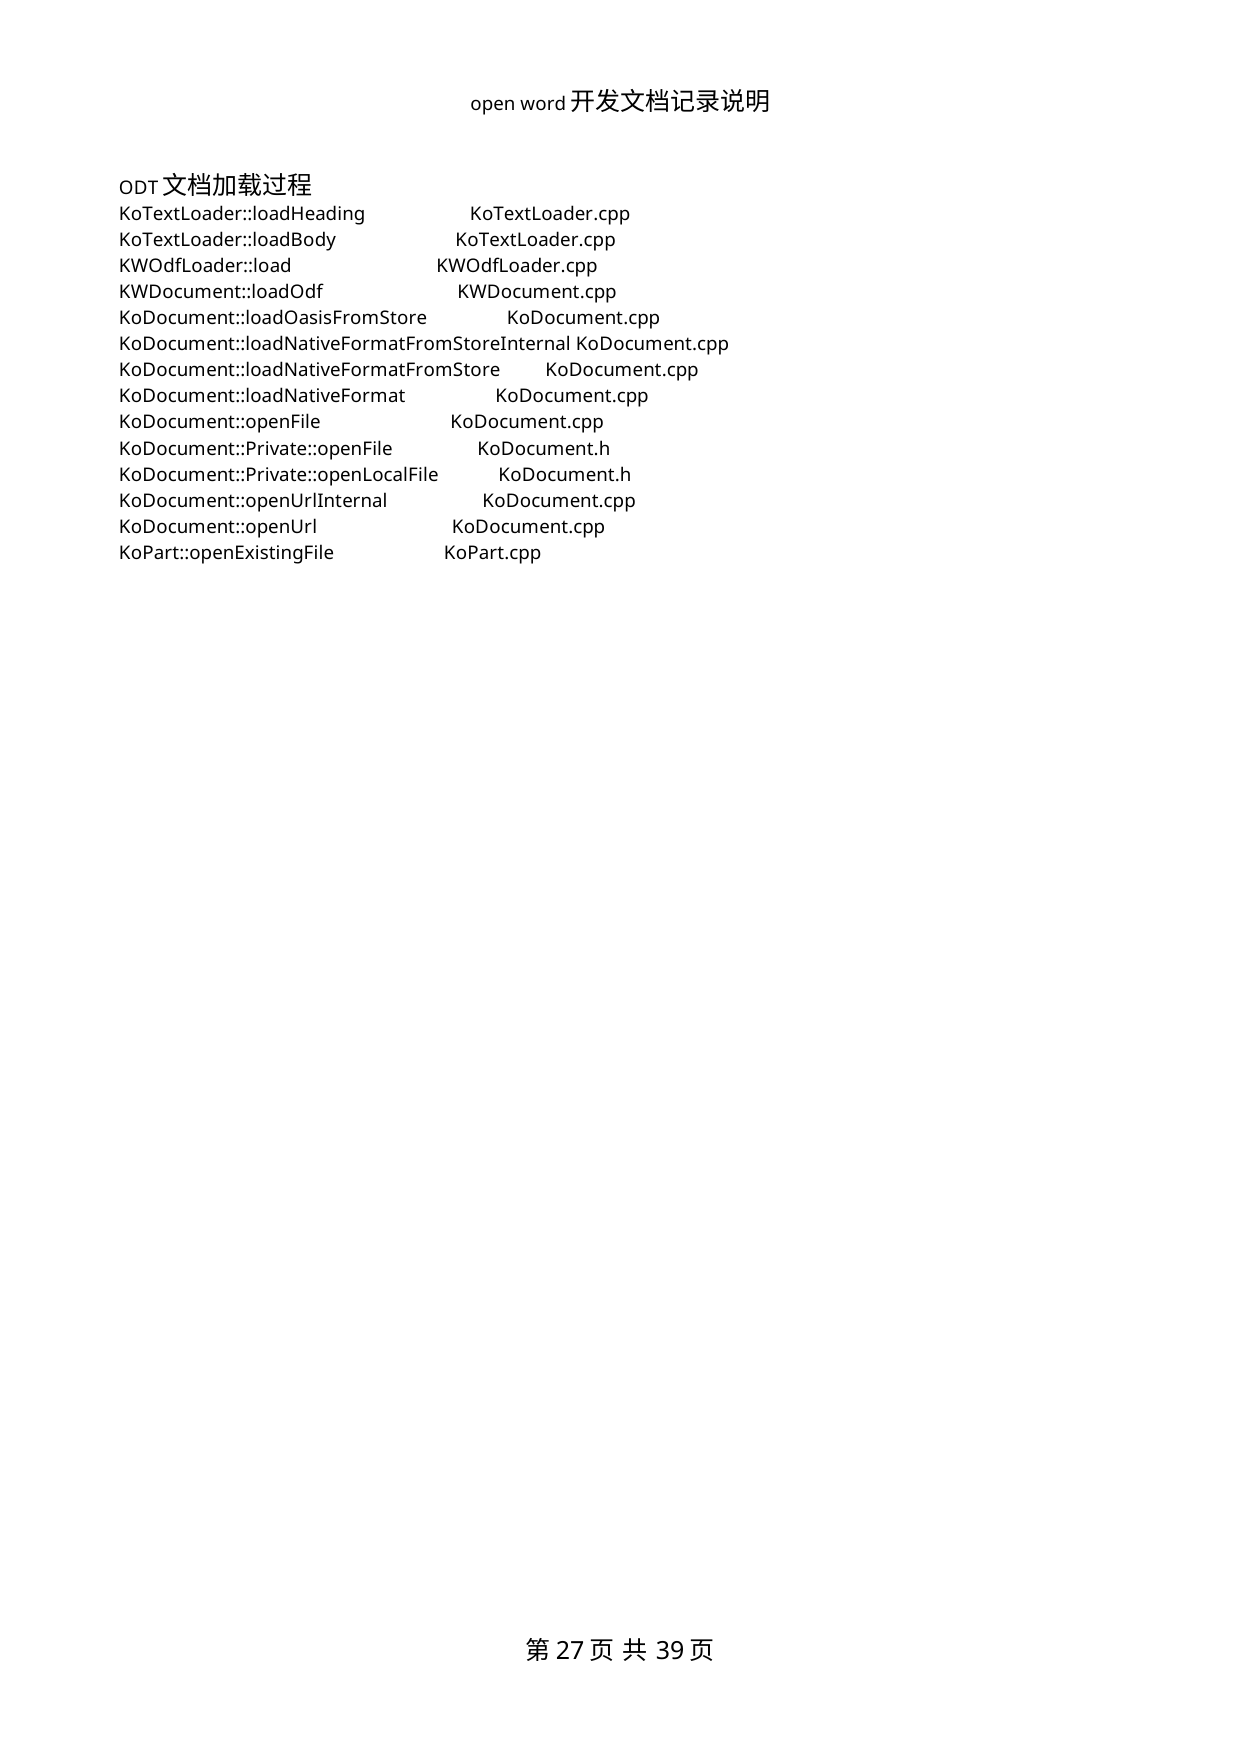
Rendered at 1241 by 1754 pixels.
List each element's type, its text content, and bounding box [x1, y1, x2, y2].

text KoDocument::openFile KoDocument.cpp [119, 408, 1121, 434]
text KoDocument::loadOasisFromStore KoDocument.cpp [119, 304, 1121, 330]
text KoDocument::Private::openLocalFile KoDocument.h [119, 461, 1121, 487]
text KWOdfLoader::load KWOdfLoader.cpp [119, 252, 1121, 278]
text ODT文档加载过程 [119, 171, 1121, 200]
text KWDocument::loadOdf KWDocument.cpp [119, 278, 1121, 304]
text KoDocument::loadNativeFormatFromStoreInternal KoDocument.cpp [119, 330, 1121, 356]
text KoPart::openExistingFile KoPart.cpp [119, 539, 1121, 565]
text KoTextLoader::loadBody KoTextLoader.cpp [119, 226, 1121, 252]
text KoTextLoader::loadHeading KoTextLoader.cpp [119, 200, 1121, 226]
text KoDocument::Private::openFile KoDocument.h [119, 434, 1121, 461]
text KoDocument::openUrlInternal KoDocument.cpp [119, 487, 1121, 513]
text KoDocument::openUrl KoDocument.cpp [119, 513, 1121, 539]
text KoDocument::loadNativeFormatFromStore KoDocument.cpp [119, 356, 1121, 382]
text KoDocument::loadNativeFormat KoDocument.cpp [119, 382, 1121, 408]
